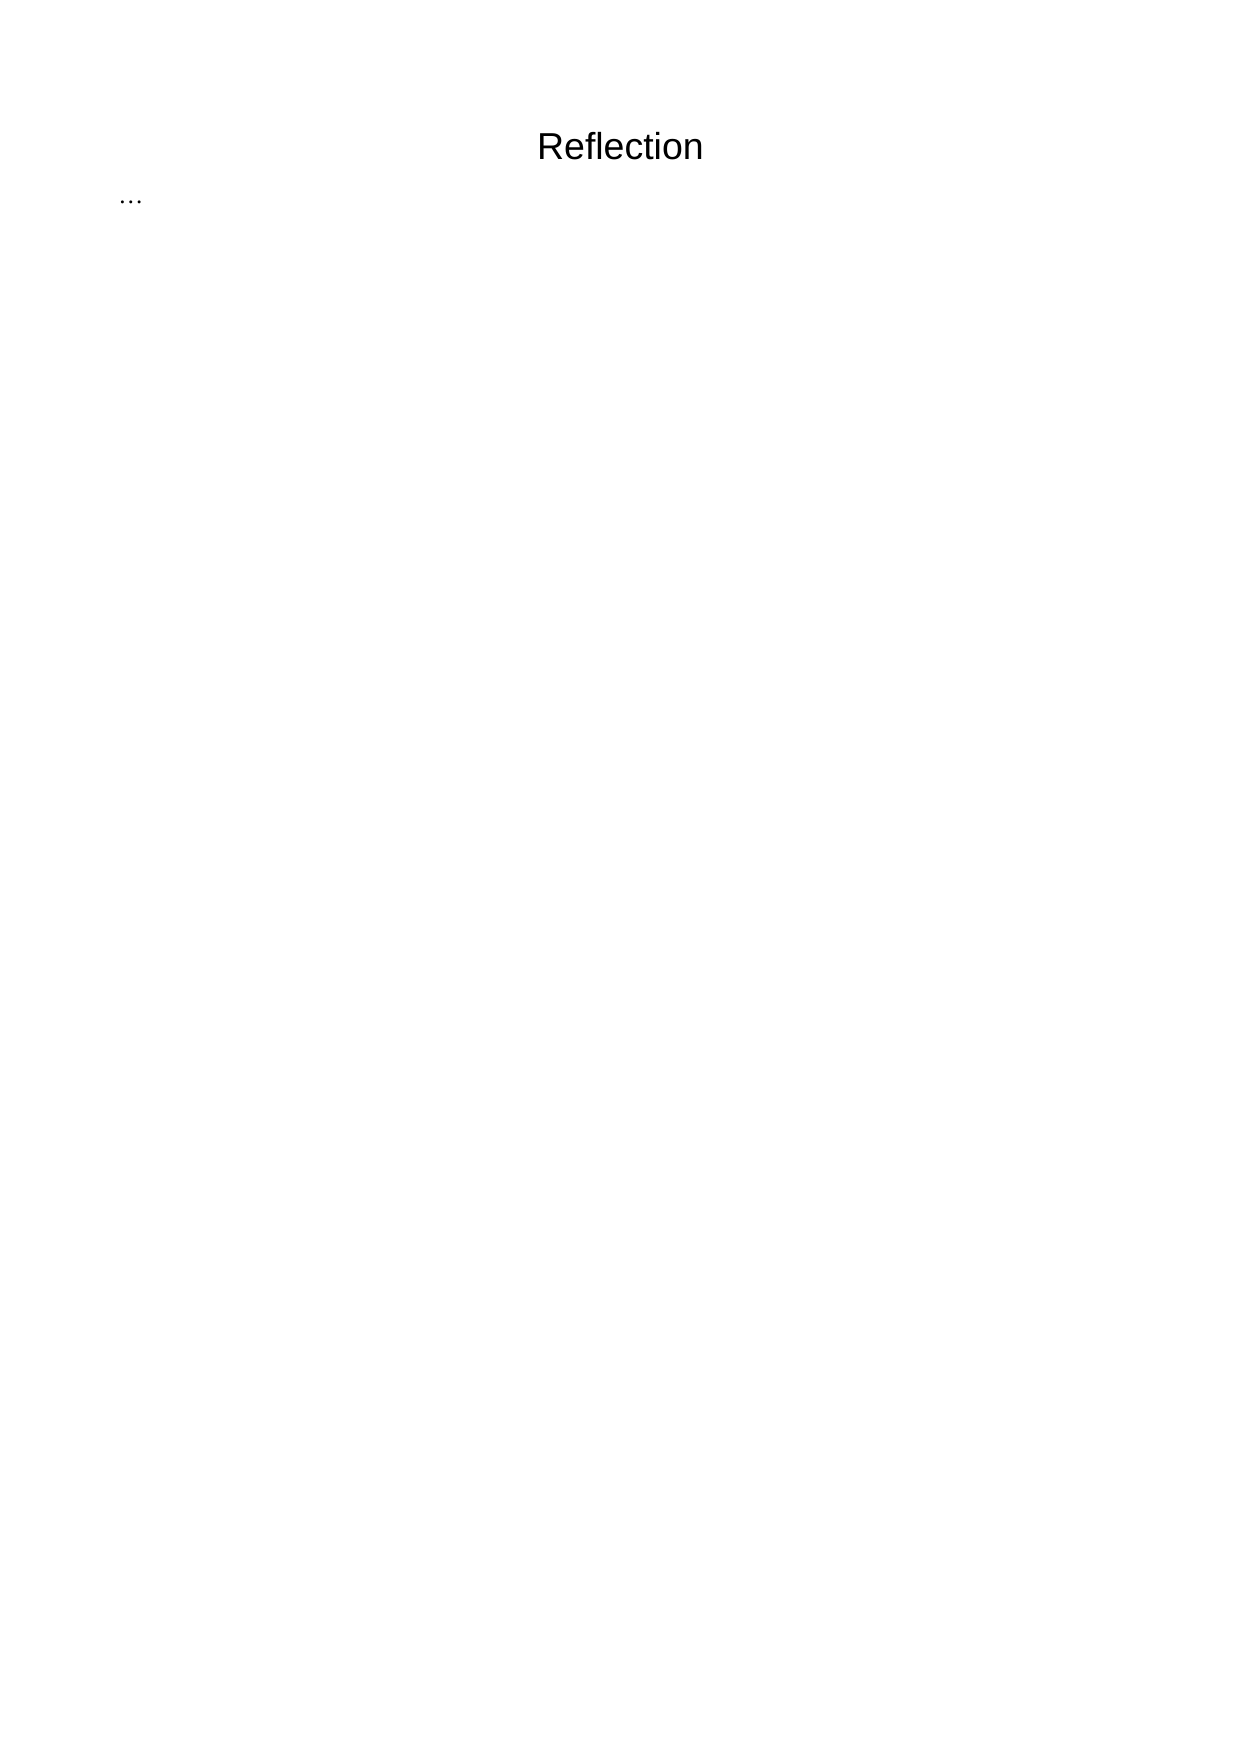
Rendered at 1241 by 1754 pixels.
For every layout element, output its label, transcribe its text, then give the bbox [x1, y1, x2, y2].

text … [118, 180, 1122, 209]
subtitle Reflection [118, 124, 1122, 167]
